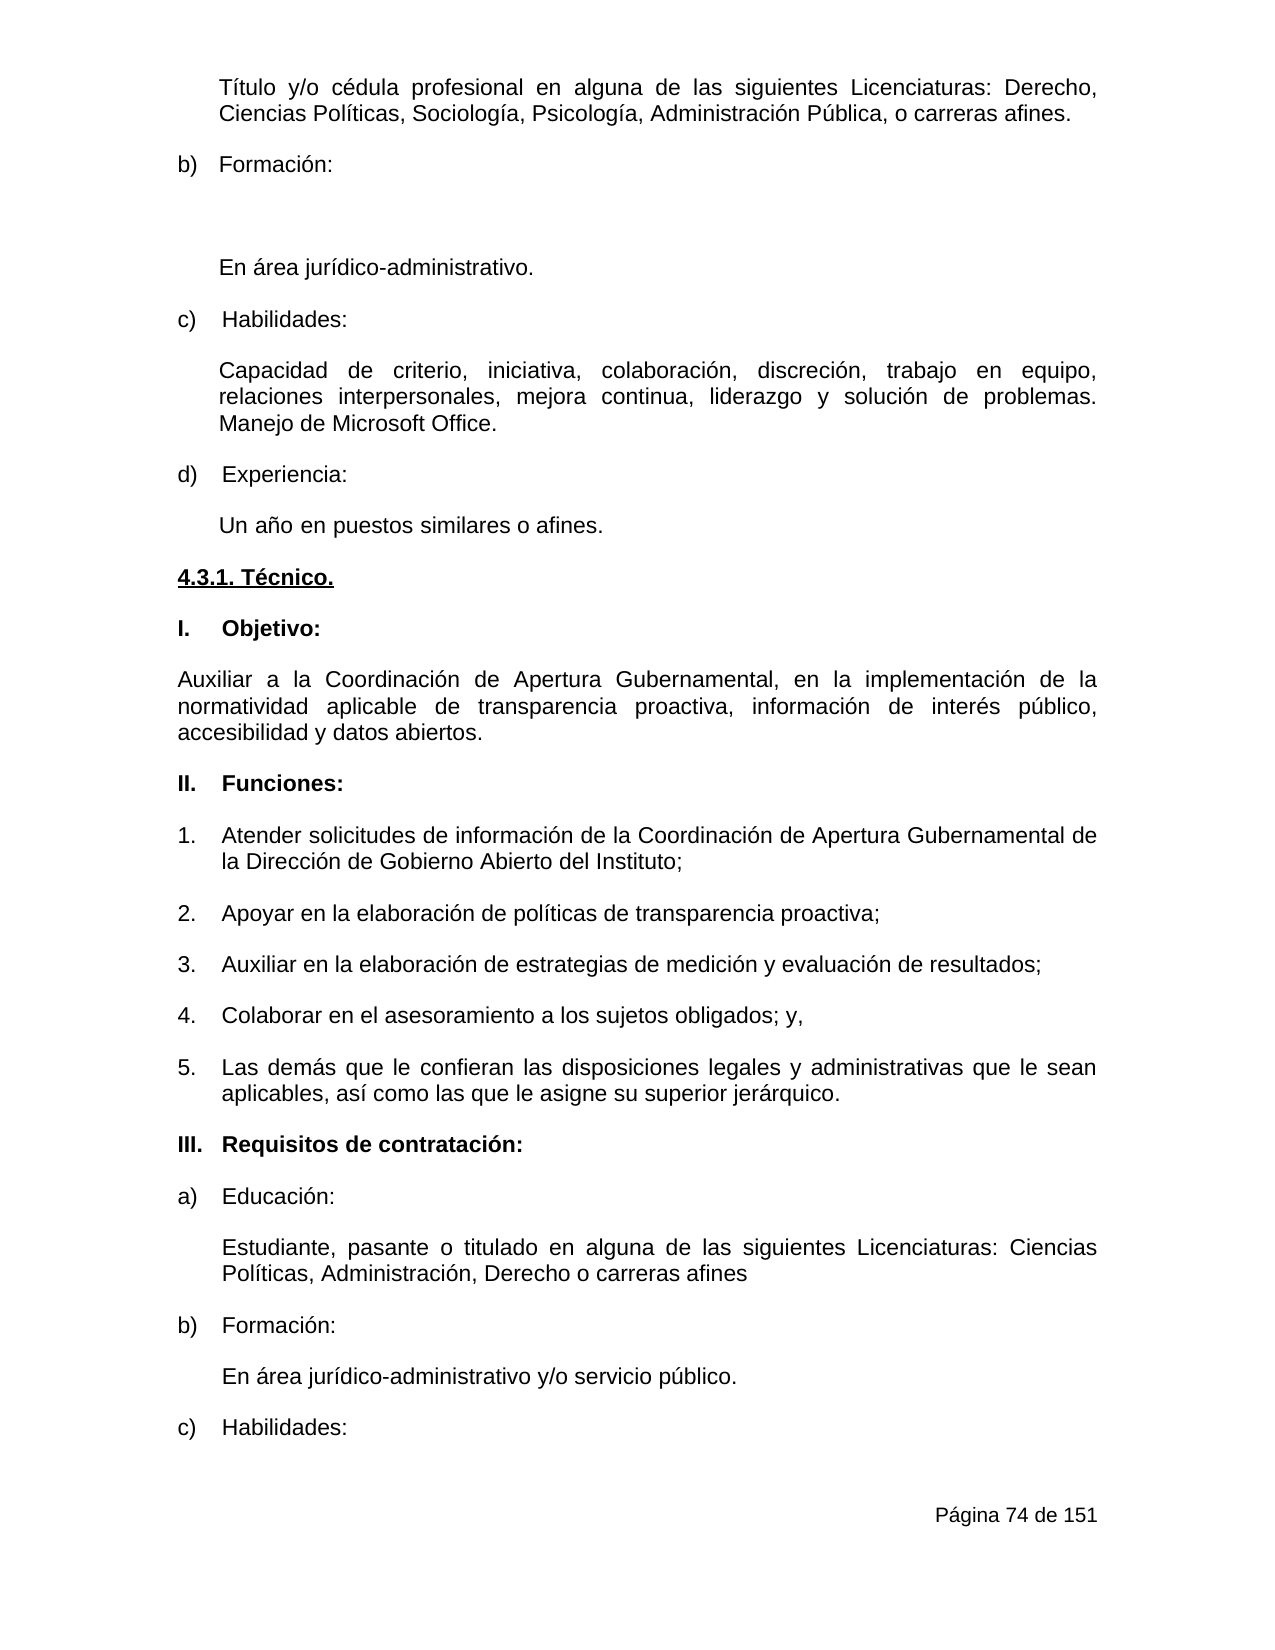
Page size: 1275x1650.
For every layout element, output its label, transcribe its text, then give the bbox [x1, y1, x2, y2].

text c) Habilidades: [177, 1414, 1098, 1441]
list Apoyar en la elaboración de políticas de transparencia proactiva; [177, 899, 1098, 926]
text 4.3.1. Técnico. [177, 564, 1098, 590]
list Un año en puestos similares o afines. [218, 512, 1098, 539]
text I. Objetivo: [177, 615, 1098, 641]
list Formación: [177, 151, 1098, 178]
text Auxiliar a la Coordinación de Apertura Gubernamental, en la implementación de la normatividad aplicable de transparencia proactiva, información de interés público, accesibilidad y datos abiertos. [177, 666, 1098, 745]
text II. Funciones: [177, 770, 1098, 797]
list Colaborar en el asesoramiento a los sujetos obligados; y, [177, 1002, 1098, 1028]
text En área jurídico-administrativo y/o servicio público. [222, 1363, 1098, 1389]
text Título y/o cédula profesional en alguna de las siguientes Licenciaturas: Derecho, Ciencias Políticas, Sociología, Psicología, Administración Pública, o carreras afines. [218, 74, 1098, 126]
text c) Habilidades: [177, 306, 1098, 332]
list Las demás que le confieran las disposiciones legales y administrativas que le sean aplicables, así como las que le asigne su superior jerárquico. [177, 1053, 1098, 1106]
text a) Educación: [177, 1183, 1098, 1209]
text III. Requisitos de contratación: [177, 1131, 1098, 1158]
text b) Formación: [177, 1312, 1098, 1338]
list En área jurídico-administrativo. [218, 254, 1098, 281]
text d) Experiencia: [177, 461, 1098, 487]
text Estudiante, pasante o titulado en alguna de las siguientes Licenciaturas: Ciencias Políticas, Administración, Derecho o carreras afines [222, 1234, 1098, 1287]
list Atender solicitudes de información de la Coordinación de Apertura Gubernamental de la Dirección de Gobierno Abierto del Instituto; [177, 822, 1098, 874]
list Auxiliar en la elaboración de estrategias de medición y evaluación de resultados; [177, 951, 1098, 977]
list Capacidad de criterio, iniciativa, colaboración, discreción, trabajo en equipo, relaciones interpersonales, mejora continua, liderazgo y solución de problemas. Manejo de Microsoft Office. [218, 357, 1098, 436]
